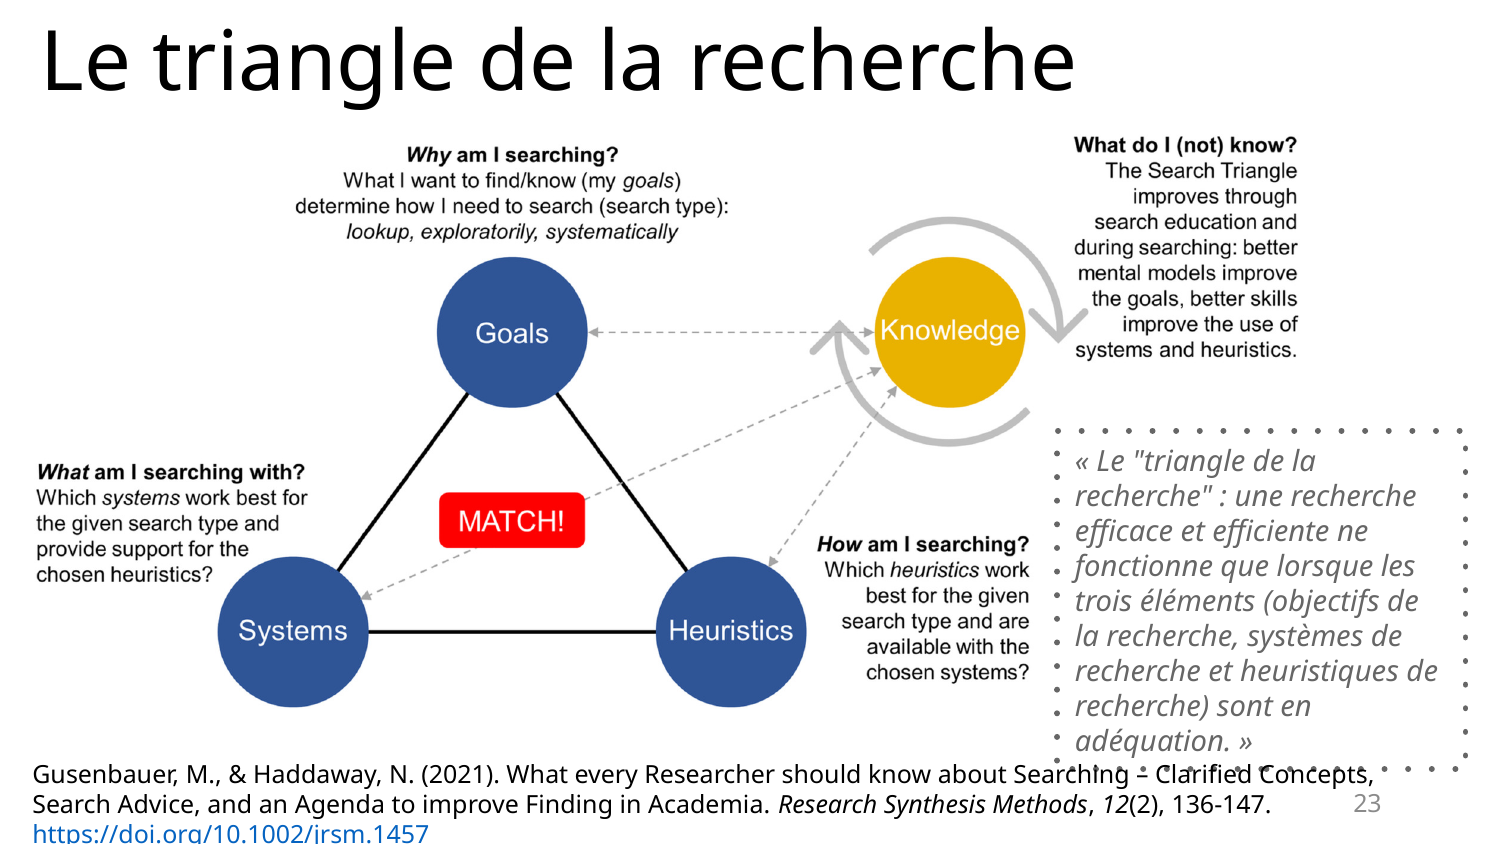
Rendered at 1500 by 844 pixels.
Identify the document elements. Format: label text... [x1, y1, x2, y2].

text_box Gusenbauer, M., & Haddaway, N. (2021). What every Researcher should know about Searching – Clarified Concepts, Search Advice, and an Agenda to improve Finding in Academia. Research Synthesis Methods, 12(2), 136‑147. https://doi.org/10.1002/jrsm.1457 [17, 751, 1442, 844]
text_box « Le "triangle de la recherche" : une recherche efficace et efficiente ne fonctionne que lorsque les trois éléments (objectifs de la recherche, systèmes de recherche et heuristiques de recherche) sont en adéquation. » [1057, 430, 1466, 770]
title Le triangle de la recherche [25, 0, 1320, 145]
picture [34, 134, 1300, 710]
